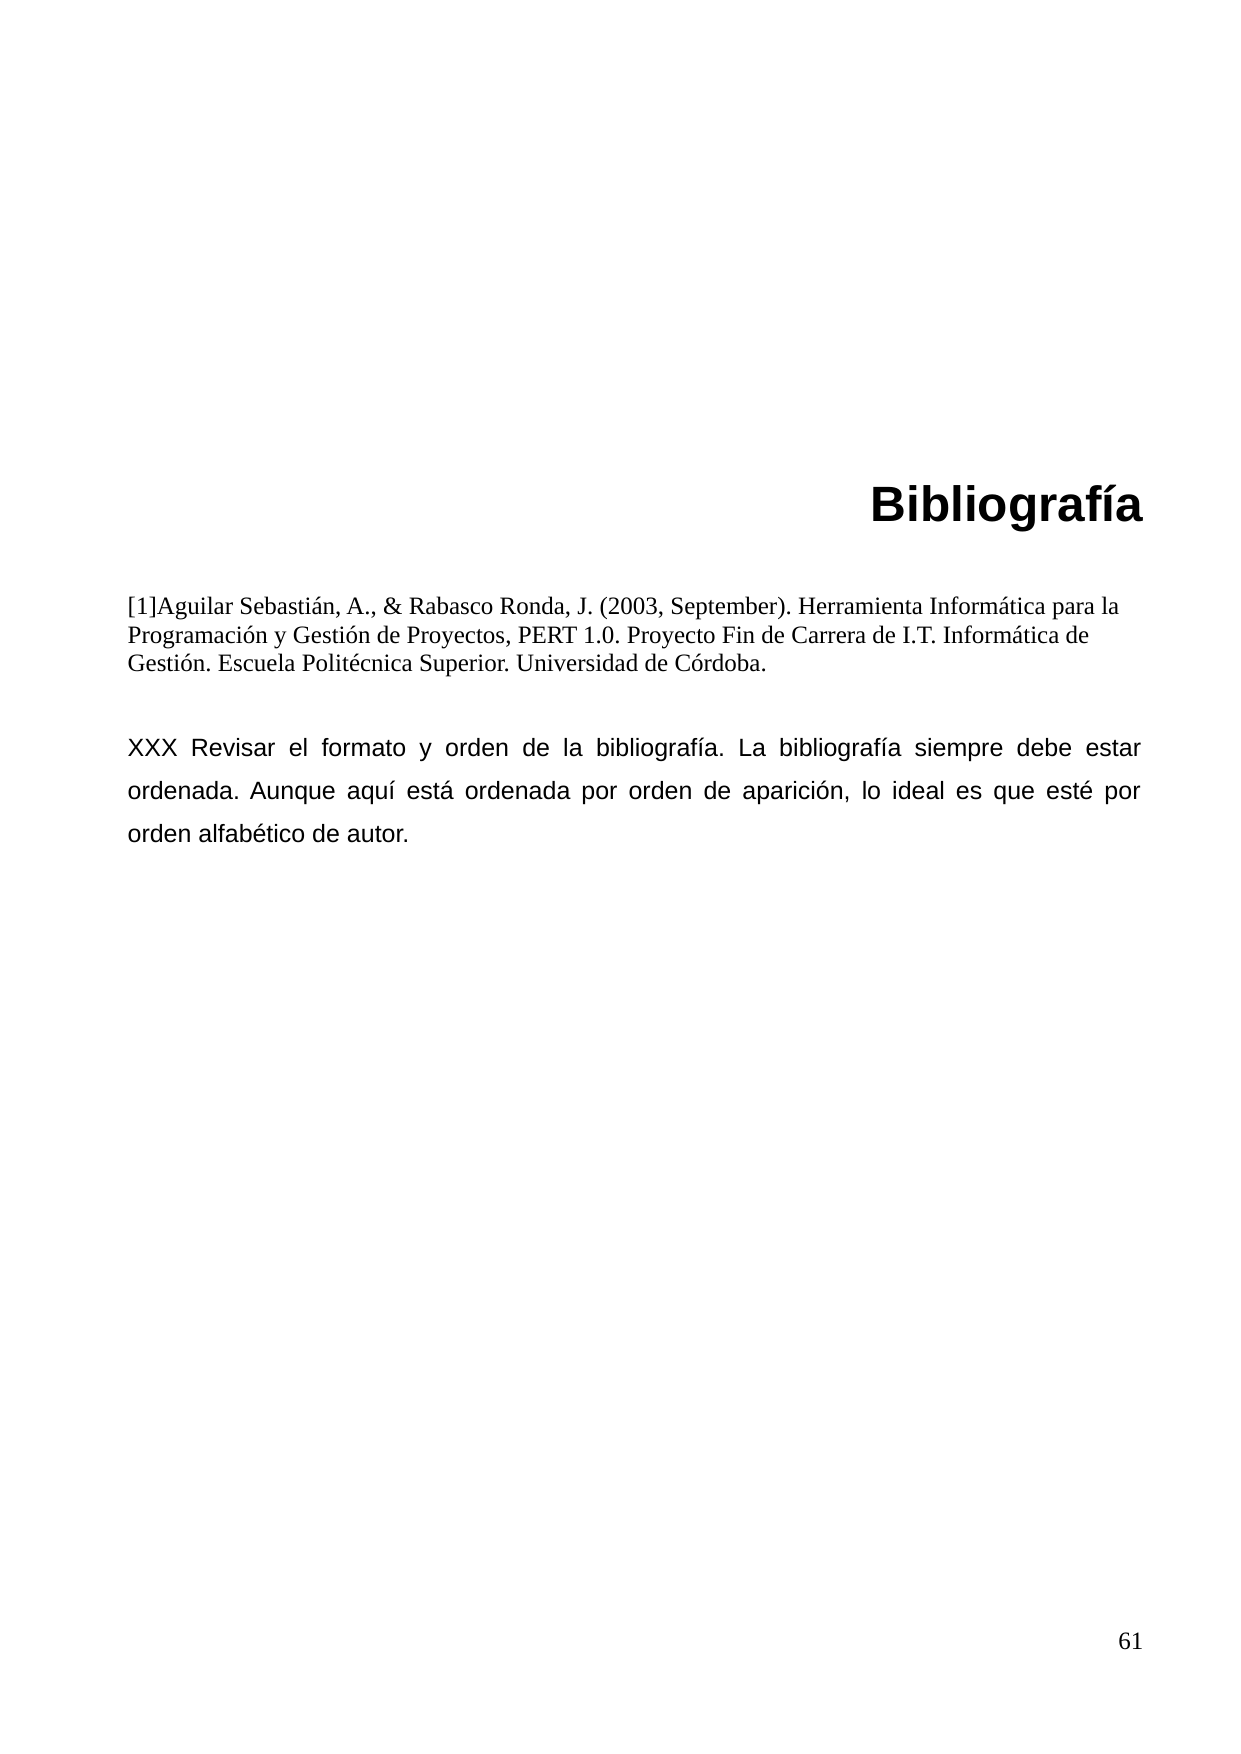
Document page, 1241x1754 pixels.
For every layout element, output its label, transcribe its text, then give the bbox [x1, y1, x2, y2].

subtitle Bibliografía [127, 475, 1143, 532]
text XXX Revisar el formato y orden de la bibliografía. La bibliografía siempre debe estar ordenada. Aunque aquí está ordenada por orden de aparición, lo ideal es que esté por orden alfabético de autor. [127, 733, 1143, 848]
text [1]Aguilar Sebastián, A., & Rabasco Ronda, J. (2003, September). Herramienta Informática para la Programación y Gestión de Proyectos, PERT 1.0. Proyecto Fin de Carrera de I.T. Informática de Gestión. Escuela Politécnica Superior. Universidad de Córdoba. [127, 591, 1143, 677]
